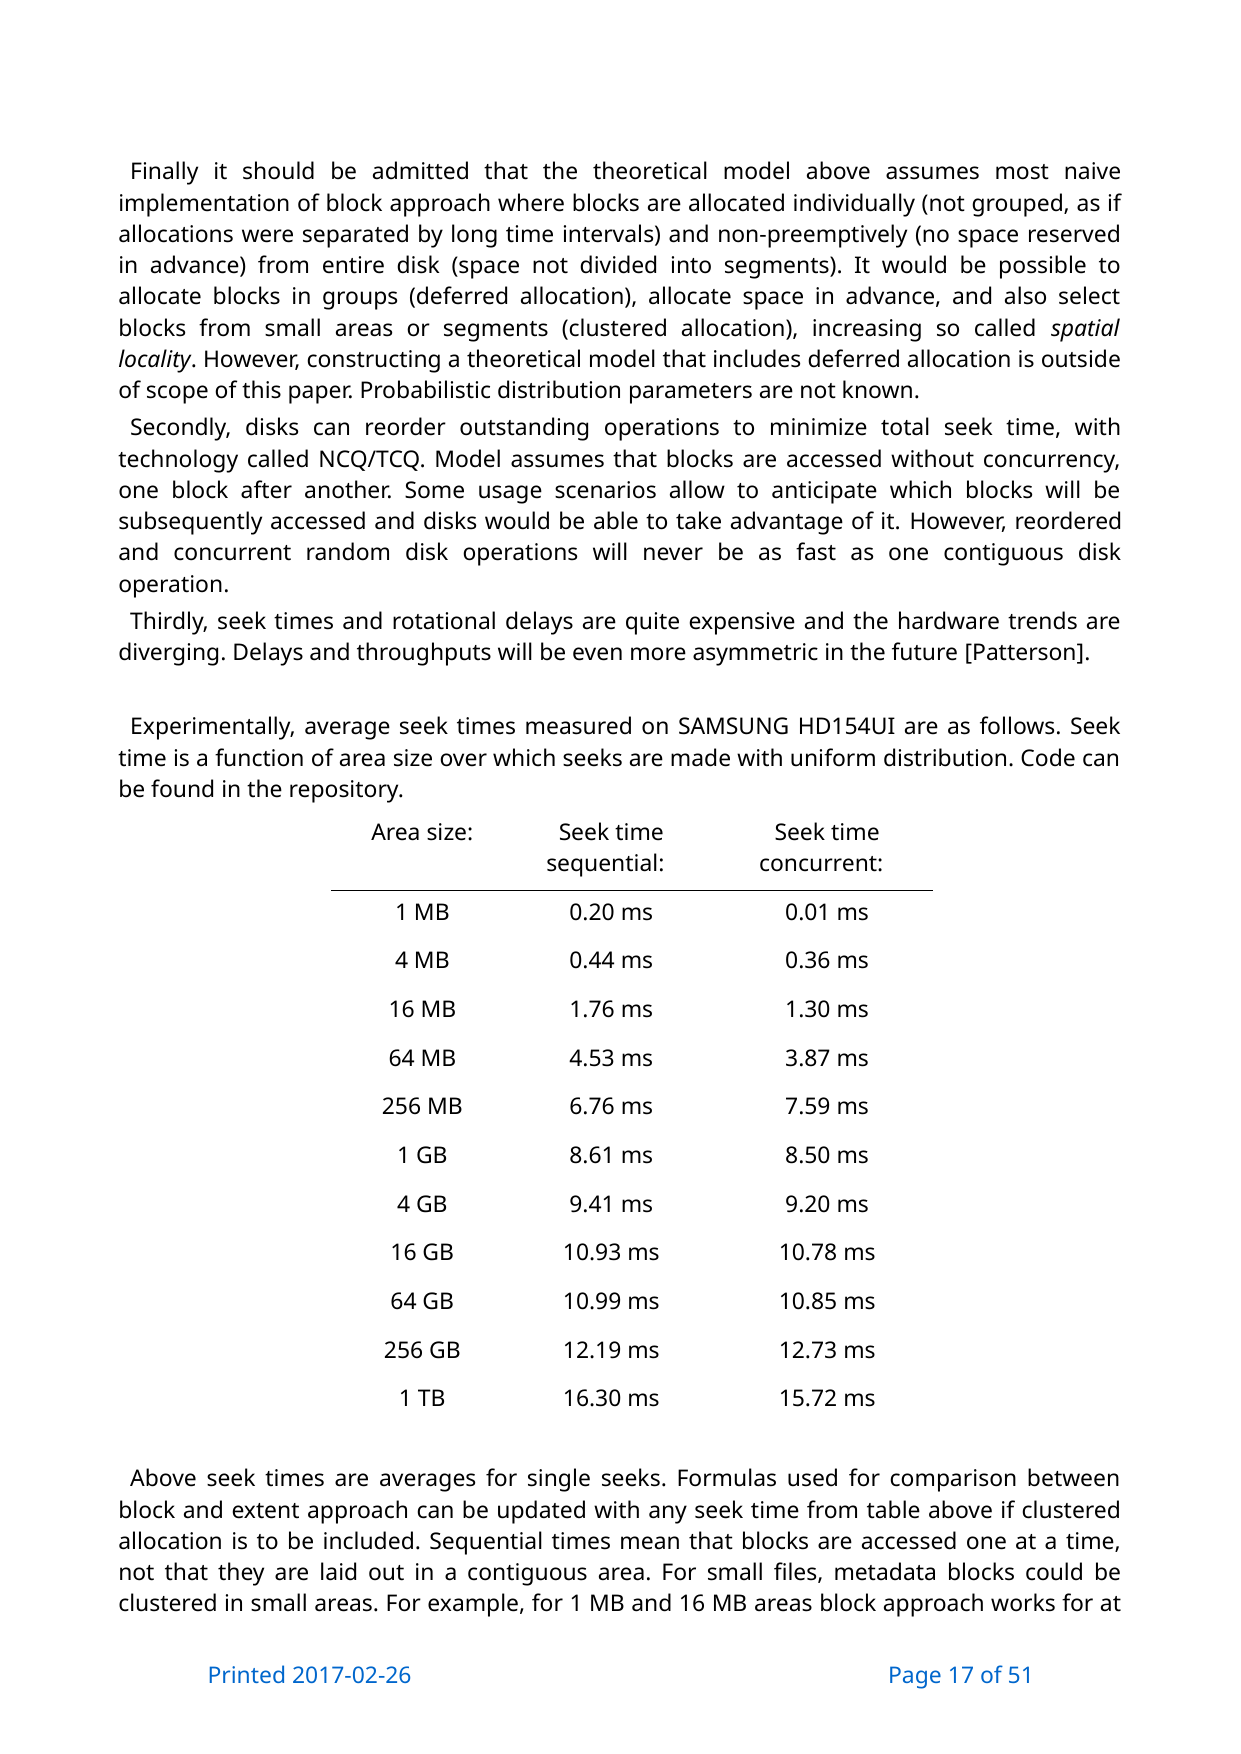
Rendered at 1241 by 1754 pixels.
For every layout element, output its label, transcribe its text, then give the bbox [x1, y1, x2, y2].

table_header Area size: [331, 810, 501, 890]
table_header Seek time sequential: [501, 810, 709, 890]
table_cell 256 GB [331, 1328, 501, 1376]
table_header [118, 810, 331, 890]
table_cell 4 MB [331, 939, 501, 987]
table_cell 10.93 ms [501, 1231, 709, 1279]
text Experimentally, average seek times measured on SAMSUNG HD154UI are as follows. Seek time is a function of area size over which seeks are made with uniform distribution. Code can be found in the repository. [118, 710, 1122, 804]
table_cell 0.36 ms [709, 939, 933, 987]
table_cell [933, 1182, 1122, 1231]
table_cell [118, 1182, 331, 1231]
table_cell 16 MB [331, 987, 501, 1036]
table_cell [118, 1279, 331, 1328]
table_cell 8.61 ms [501, 1133, 709, 1182]
table_cell [118, 1133, 331, 1182]
table_cell 4.53 ms [501, 1036, 709, 1084]
table_header [933, 810, 1122, 890]
table_cell 8.50 ms [709, 1133, 933, 1182]
text Above seek times are averages for single seeks. Formulas used for comparison between block and extent approach can be updated with any seek time from table above if clustered allocation is to be included. Sequential times mean that blocks are accessed one at a time, not that they are laid out in a contiguous area. For small files, metadata blocks could be clustered in small areas. For example, for 1 MB and 16 MB areas block approach works for at [118, 1462, 1122, 1618]
table_cell 1 TB [331, 1376, 501, 1425]
table_cell [118, 1036, 331, 1084]
table_cell [933, 1231, 1122, 1279]
table_cell 15.72 ms [709, 1376, 933, 1425]
table_cell [933, 1328, 1122, 1376]
text Thirdly, seek times and rotational delays are quite expensive and the hardware trends are diverging. Delays and throughputs will be even more asymmetric in the future [Patterson]. [118, 605, 1122, 667]
table_cell 3.87 ms [709, 1036, 933, 1084]
table_cell [933, 890, 1122, 939]
table_cell [118, 1328, 331, 1376]
table_cell 16.30 ms [501, 1376, 709, 1425]
table_cell 10.78 ms [709, 1231, 933, 1279]
table_cell 0.44 ms [501, 939, 709, 987]
table_cell [118, 1376, 331, 1425]
table_header Seek time concurrent: [709, 810, 933, 890]
table_cell [118, 939, 331, 987]
table_cell 256 MB [331, 1085, 501, 1133]
table_cell 6.76 ms [501, 1085, 709, 1133]
text Finally it should be admitted that the theoretical model above assumes most naive implementation of block approach where blocks are allocated individually (not grouped, as if allocations were separated by long time intervals) and non-preemptively (no space reserved in advance) from entire disk (space not divided into segments). It would be possible to allocate blocks in groups (deferred allocation), allocate space in advance, and also select blocks from small areas or segments (clustered allocation), increasing so called spatial locality. However, constructing a theoretical model that includes deferred allocation is outside of scope of this paper. Probabilistic distribution parameters are not known. [118, 155, 1122, 405]
table_cell 10.99 ms [501, 1279, 709, 1328]
table_cell [933, 1036, 1122, 1084]
table_cell 9.41 ms [501, 1182, 709, 1231]
table_cell 1.76 ms [501, 987, 709, 1036]
table_cell 4 GB [331, 1182, 501, 1231]
table_cell 1 GB [331, 1133, 501, 1182]
table_cell [933, 939, 1122, 987]
table_cell [933, 1085, 1122, 1133]
table_cell 1 MB [331, 891, 501, 939]
table_cell 0.01 ms [709, 891, 933, 939]
table_cell [118, 1085, 331, 1133]
table_cell [118, 1231, 331, 1279]
text Secondly, disks can reorder outstanding operations to minimize total seek time, with technology called NCQ/TCQ. Model assumes that blocks are accessed without concurrency, one block after another. Some usage scenarios allow to anticipate which blocks will be subsequently accessed and disks would be able to take advantage of it. However, reordered and concurrent random disk operations will never be as fast as one contiguous disk operation. [118, 411, 1122, 599]
table_cell [933, 1133, 1122, 1182]
table_cell 12.19 ms [501, 1328, 709, 1376]
table_cell [118, 987, 331, 1036]
table_cell 64 GB [331, 1279, 501, 1328]
table_cell [933, 1279, 1122, 1328]
table_cell 9.20 ms [709, 1182, 933, 1231]
table_cell 0.20 ms [501, 891, 709, 939]
table_cell [933, 1376, 1122, 1425]
table_cell [118, 890, 331, 939]
table_cell 12.73 ms [709, 1328, 933, 1376]
table_cell 64 MB [331, 1036, 501, 1084]
table_cell [933, 987, 1122, 1036]
table_cell 10.85 ms [709, 1279, 933, 1328]
table_cell 7.59 ms [709, 1085, 933, 1133]
table_cell 1.30 ms [709, 987, 933, 1036]
table_cell 16 GB [331, 1231, 501, 1279]
